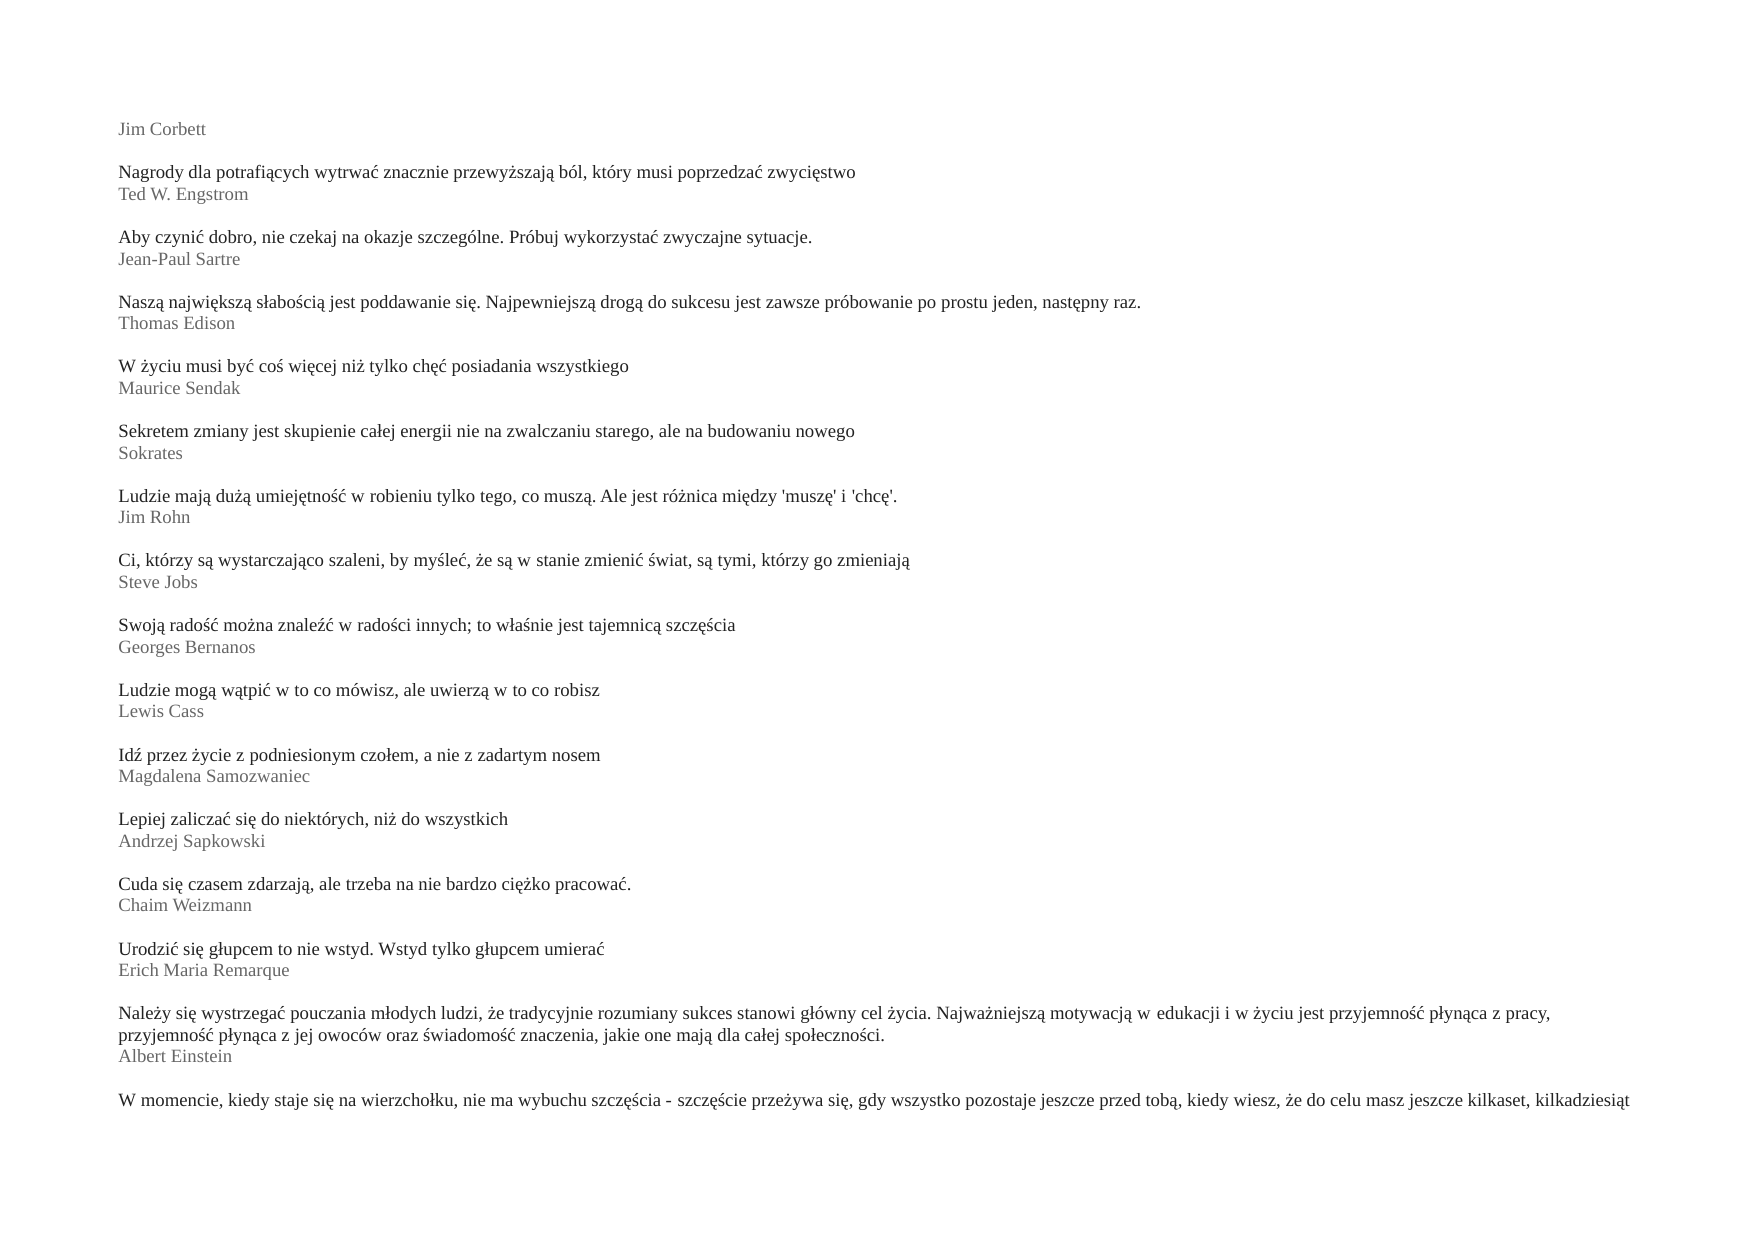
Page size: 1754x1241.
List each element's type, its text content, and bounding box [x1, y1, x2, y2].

text Ludzie mogą wątpić w to co mówisz, ale uwierzą w to co robisz [118, 679, 1636, 700]
text Ted W. Engstrom [118, 183, 1636, 204]
text Swoją radość można znaleźć w radości innych; to właśnie jest tajemnicą szczęścia [118, 614, 1636, 636]
text Georges Bernanos [118, 636, 1636, 657]
text Lewis Cass [118, 700, 1636, 722]
text Maurice Sendak [118, 377, 1636, 398]
text Erich Maria Remarque [118, 959, 1636, 981]
text Naszą największą słabością jest poddawanie się. Najpewniejszą drogą do sukcesu jest zawsze próbowanie po prostu jeden, następny raz. [118, 291, 1636, 312]
text Andrzej Sapkowski [118, 830, 1636, 851]
text Jean-Paul Sartre [118, 247, 1636, 269]
text Nagrody dla potrafiących wytrwać znacznie przewyższają ból, który musi poprzedzać zwycięstwo [118, 161, 1636, 183]
text W życiu musi być coś więcej niż tylko chęć posiadania wszystkiego [118, 355, 1636, 377]
text Cuda się czasem zdarzają, ale trzeba na nie bardzo ciężko pracować. [118, 873, 1636, 894]
text Aby czynić dobro, nie czekaj na okazje szczególne. Próbuj wykorzystać zwyczajne sytuacje. [118, 226, 1636, 247]
text Thomas Edison [118, 312, 1636, 334]
text Urodzić się głupcem to nie wstyd. Wstyd tylko głupcem umierać [118, 937, 1636, 959]
text Ci, którzy są wystarczająco szaleni, by myśleć, że są w stanie zmienić świat, są tymi, którzy go zmieniają [118, 549, 1636, 571]
text Albert Einstein [118, 1045, 1636, 1067]
text W momencie, kiedy staje się na wierzchołku, nie ma wybuchu szczęścia - szczęście przeżywa się, gdy wszystko pozostaje jeszcze przed tobą, kiedy wiesz, że do celu masz jeszcze kilkaset, kilkadziesiąt [118, 1088, 1636, 1110]
text Chaim Weizmann [118, 894, 1636, 916]
text Ludzie mają dużą umiejętność w robieniu tylko tego, co muszą. Ale jest różnica między 'muszę' i 'chcę'. [118, 485, 1636, 506]
text Sokrates [118, 442, 1636, 463]
text Idź przez życie z podniesionym czołem, a nie z zadartym nosem [118, 743, 1636, 765]
text Magdalena Samozwaniec [118, 765, 1636, 787]
text Jim Rohn [118, 506, 1636, 528]
text Lepiej zaliczać się do niektórych, niż do wszystkich [118, 808, 1636, 830]
text Steve Jobs [118, 571, 1636, 592]
text Sekretem zmiany jest skupienie całej energii nie na zwalczaniu starego, ale na budowaniu nowego [118, 420, 1636, 442]
text Należy się wystrzegać pouczania młodych ludzi, że tradycyjnie rozumiany sukces stanowi główny cel życia. Najważniejszą motywacją w edukacji i w życiu jest przyjemność płynąca z pracy, przyjemność płynąca z jej owoców oraz świadomość znaczenia, jakie one mają dla całej społeczności. [118, 1002, 1636, 1045]
text Jim Corbett [118, 118, 1636, 140]
